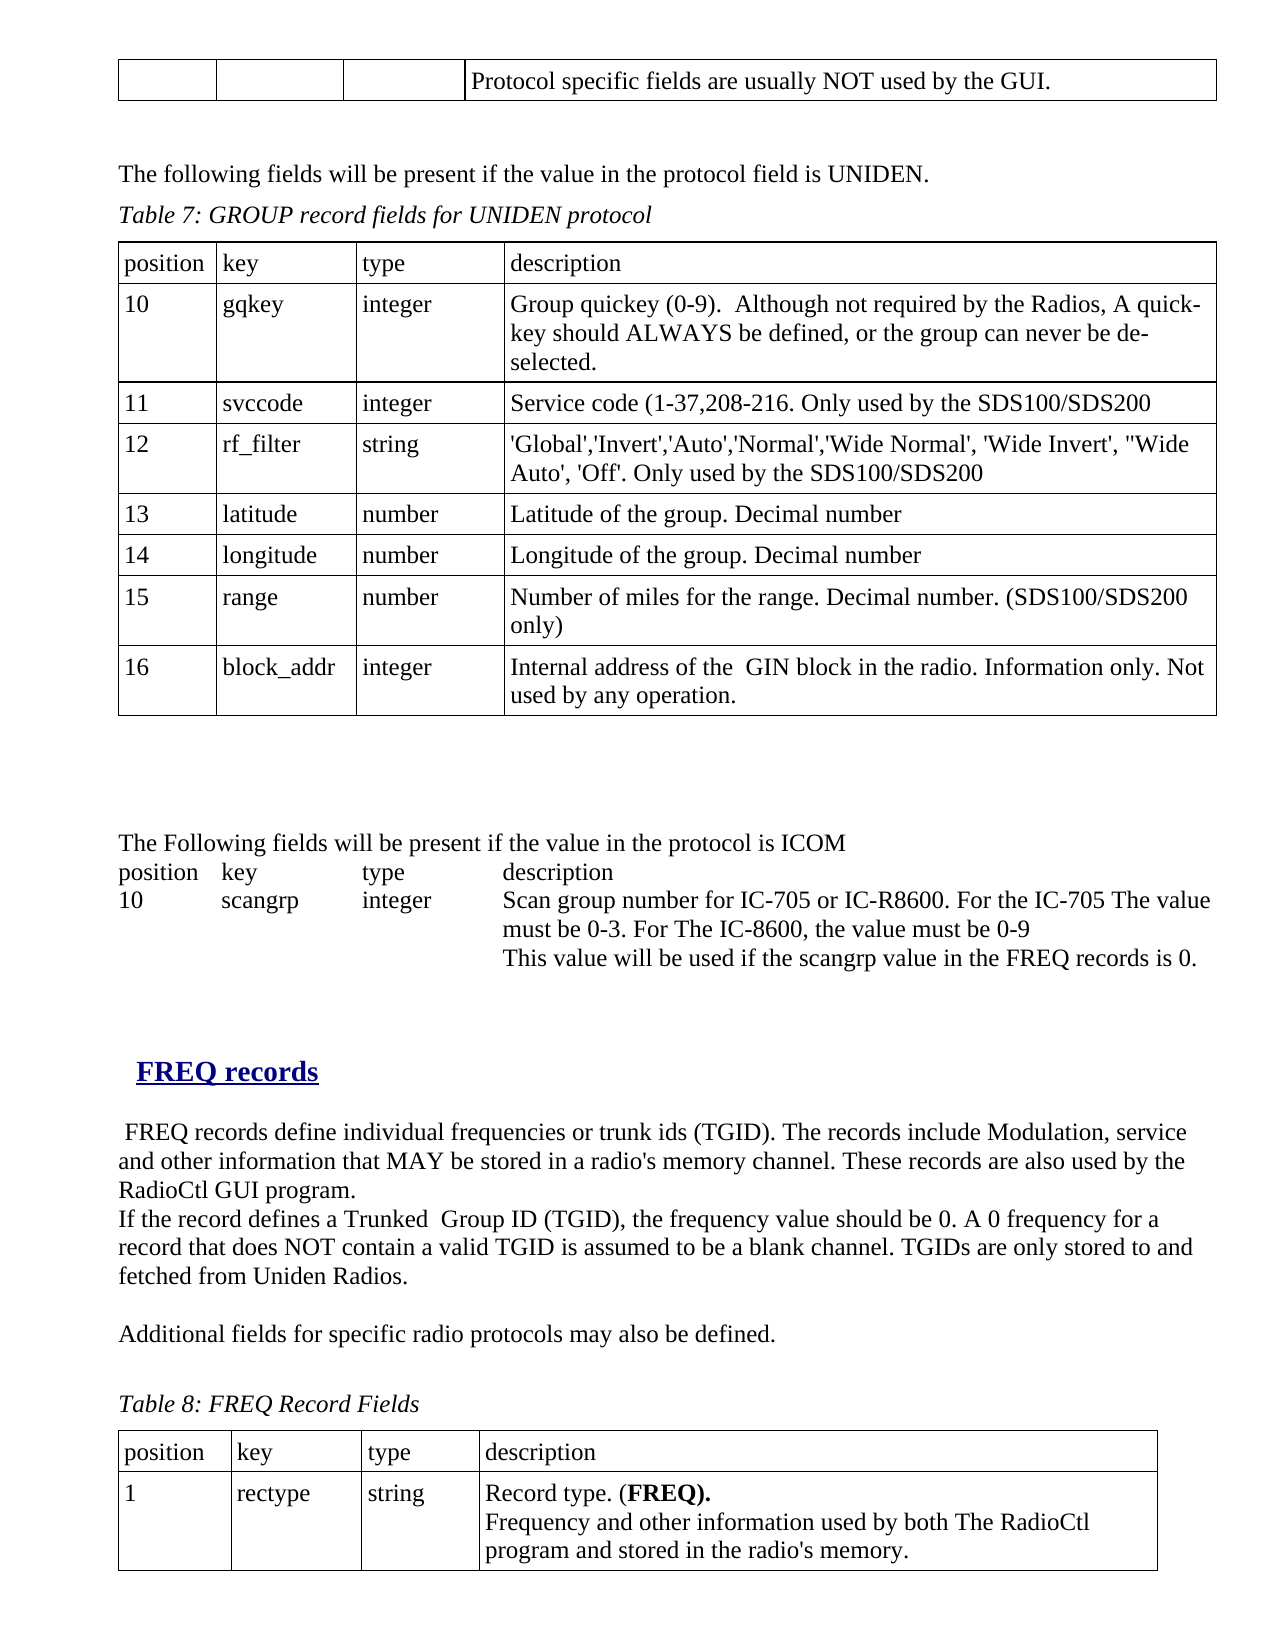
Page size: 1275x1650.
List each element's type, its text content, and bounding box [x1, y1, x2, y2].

table_cell 1 [119, 1472, 231, 1570]
table_cell [344, 60, 464, 100]
table_cell Group quickey (0-9). Although not required by the Radios, A quick-key should ALWAYS be defined, or the group can never be de-selected. [505, 284, 1216, 381]
text Additional fields for specific radio protocols may also be defined. [118, 1319, 1216, 1347]
table_cell range [217, 576, 356, 645]
table_cell 10 [119, 284, 216, 381]
table_cell gqkey [217, 284, 356, 381]
table_cell Service code (1-37,208-216. Only used by the SDS100/SDS200 [505, 383, 1216, 423]
table_cell Internal address of the GIN block in the radio. Information only. Not used by any operation. [505, 646, 1216, 715]
table_cell number [357, 535, 504, 575]
table_cell 14 [119, 535, 216, 575]
table_header description [503, 857, 1217, 886]
text The Following fields will be present if the value in the protocol is ICOM [118, 828, 1216, 857]
subtitle FREQ records [136, 1054, 1216, 1088]
table_header key [217, 243, 356, 283]
table_cell integer [362, 886, 502, 972]
text Table 8: FREQ Record Fields [118, 1389, 1216, 1417]
table_cell 12 [119, 424, 216, 493]
table_header type [362, 857, 502, 886]
table_cell [217, 60, 343, 100]
text If the record defines a Trunked Group ID (TGID), the frequency value should be 0. A 0 frequency for a record that does NOT contain a valid TGID is assumed to be a blank channel. TGIDs are only stored to and fetched from Uniden Radios. [118, 1204, 1216, 1290]
text The following fields will be present if the value in the protocol field is UNIDEN. [118, 159, 1216, 188]
table_cell integer [357, 383, 504, 423]
table_header position [118, 857, 221, 886]
table_cell integer [357, 646, 504, 715]
table_cell 11 [119, 383, 216, 423]
table_cell svccode [217, 383, 356, 423]
table_header type [357, 243, 504, 283]
table_cell block_addr [217, 646, 356, 715]
table_cell 16 [119, 646, 216, 715]
table_header position [119, 243, 216, 283]
table_cell integer [357, 284, 504, 381]
table_cell number [357, 494, 504, 534]
table_header description [480, 1431, 1157, 1471]
table_cell string [357, 424, 504, 493]
table_cell number [357, 576, 504, 645]
table_cell string [362, 1472, 479, 1570]
table_cell rf_filter [217, 424, 356, 493]
table_header key [232, 1431, 361, 1471]
table_cell 13 [119, 494, 216, 534]
text FREQ records define individual frequencies or trunk ids (TGID). The records include Modulation, service and other information that MAY be stored in a radio's memory channel. These records are also used by the RadioCtl GUI program. [118, 1117, 1216, 1204]
table_cell Latitude of the group. Decimal number [505, 494, 1216, 534]
table_cell latitude [217, 494, 356, 534]
table_cell Number of miles for the range. Decimal number. (SDS100/SDS200 only) [505, 576, 1216, 645]
table_cell scangrp [221, 886, 362, 972]
text Table 7: GROUP record fields for UNIDEN protocol [118, 200, 1216, 229]
table_cell rectype [232, 1472, 361, 1570]
table_header description [505, 243, 1216, 283]
table_cell [119, 60, 216, 100]
table_cell Scan group number for IC-705 or IC-R8600. For the IC-705 The value must be 0-3. For The IC-8600, the value must be 0-9 This value will be used if the scangrp value in the FREQ records is 0. [503, 886, 1217, 972]
table_header type [362, 1431, 479, 1471]
table_cell 15 [119, 576, 216, 645]
table_cell Record type. (FREQ). Frequency and other information used by both The RadioCtl program and stored in the radio's memory. [480, 1472, 1157, 1570]
table_cell 10 [118, 886, 221, 972]
table_header position [119, 1431, 231, 1471]
table_header key [221, 857, 362, 886]
table_cell Longitude of the group. Decimal number [505, 535, 1216, 575]
table_cell 'Global','Invert','Auto','Normal','Wide Normal', 'Wide Invert', "Wide Auto', 'Off'. Only used by the SDS100/SDS200 [505, 424, 1216, 493]
table_cell longitude [217, 535, 356, 575]
table_cell Protocol specific fields are usually NOT used by the GUI. [466, 60, 1216, 100]
